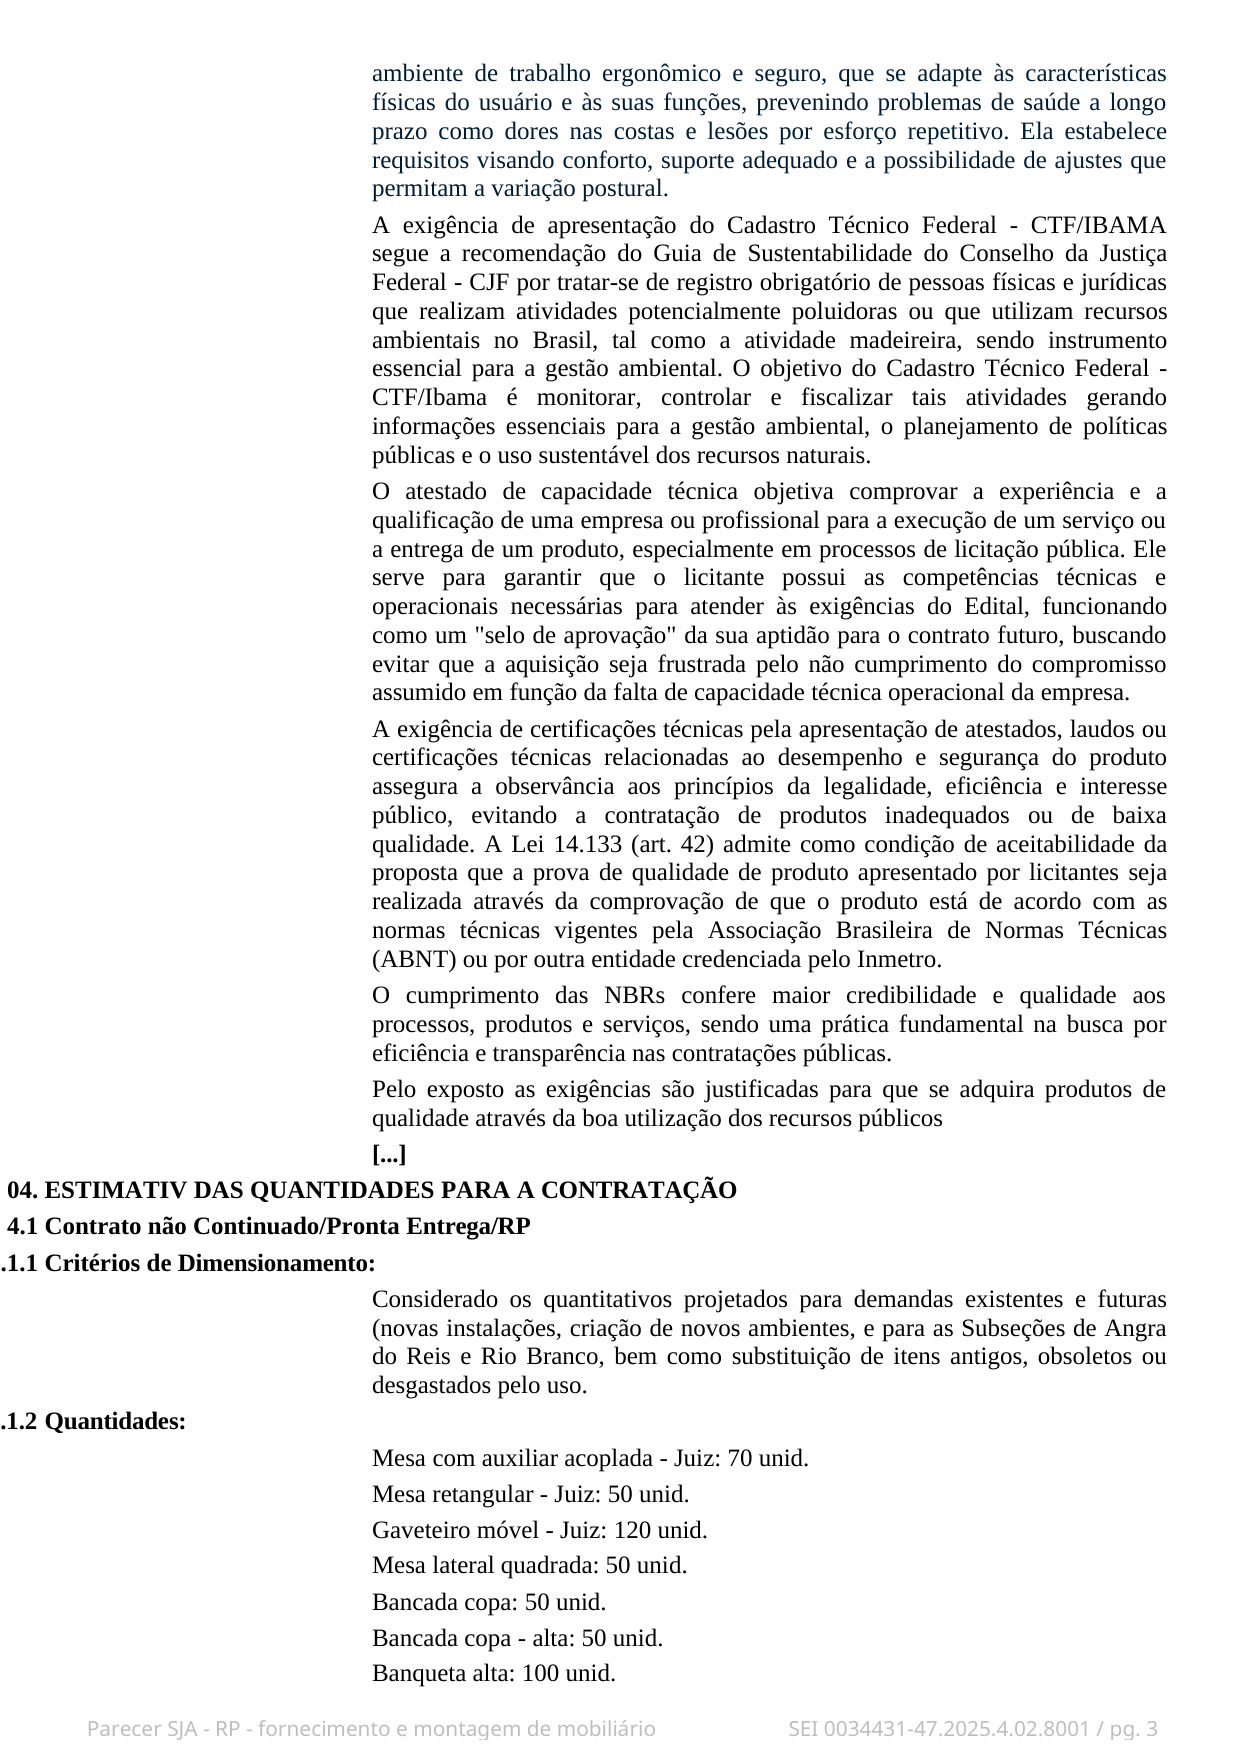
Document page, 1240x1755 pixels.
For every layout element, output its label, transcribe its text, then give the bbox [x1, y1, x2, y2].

list ESTIMATIV DAS QUANTIDADES PARA A CONTRATAÇÃO [7, 1175, 1195, 1204]
text [...] [372, 1139, 1195, 1168]
text O cumprimento das NBRs confere maior credibilidade e qualidade aos processos, produtos e serviços, sendo uma prática fundamental na busca por eficiência e transparência nas contratações públicas. [372, 980, 1167, 1066]
list Contrato não Continuado/Pronta Entrega/RP [7, 1211, 1195, 1240]
text Pelo exposto as exigências são justificadas para que se adquira produtos de qualidade através da boa utilização dos recursos públicos [372, 1074, 1168, 1131]
text Gaveteiro móvel - Juiz: 120 unid. Mesa lateral quadrada: 50 unid. Bancada copa: 50 unid. [372, 1515, 752, 1615]
list Critérios de Dimensionamento: [0, 1248, 1195, 1276]
text A exigência de apresentação do Cadastro Técnico Federal - CTF/IBAMA segue a recomendação do Guia de Sustentabilidade do Conselho da Justiça Federal - CJF por tratar-se de registro obrigatório de pessoas físicas e jurídicas que realizam atividades potencialmente poluidoras ou que utilizam recursos ambientais no Brasil, tal como a atividade madeireira, sendo instrumento essencial para a gestão ambiental. O objetivo do Cadastro Técnico Federal - CTF/Ibama é monitorar, controlar e fiscalizar tais atividades gerando informações essenciais para a gestão ambiental, o planejamento de políticas públicas e o uso sustentável dos recursos naturais. [372, 210, 1168, 468]
list Quantidades: [0, 1406, 1195, 1435]
text Considerado os quantitativos projetados para demandas existentes e futuras (novas instalações, criação de novos ambientes, e para as Subseções de Angra do Reis e Rio Branco, bem como substituição de itens antigos, obsoletos ou desgastados pelo uso. [372, 1284, 1168, 1399]
text Bancada copa - alta: 50 unid. Banqueta alta: 100 unid. [372, 1623, 752, 1687]
text O atestado de capacidade técnica objetiva comprovar a experiência e a qualificação de uma empresa ou profissional para a execução de um serviço ou a entrega de um produto, especialmente em processos de licitação pública. Ele serve para garantir que o licitante possui as competências técnicas e operacionais necessárias para atender às exigências do Edital, funcionando como um "selo de aprovação" da sua aptidão para o contrato futuro, buscando evitar que a aquisição seja frustrada pelo não cumprimento do compromisso assumido em função da falta de capacidade técnica operacional da empresa. [372, 476, 1168, 706]
text A exigência de certificações técnicas pela apresentação de atestados, laudos ou certificações técnicas relacionadas ao desempenho e segurança do produto assegura a observância aos princípios da legalidade, eficiência e interesse público, evitando a contratação de produtos inadequados ou de baixa qualidade. A Lei 14.133 (art. 42) admite como condição de aceitabilidade da proposta que a prova de qualidade de produto apresentado por licitantes seja realizada através da comprovação de que o produto está de acordo com as normas técnicas vigentes pela Associação Brasileira de Normas Técnicas (ABNT) ou por outra entidade credenciada pelo Inmetro. [372, 714, 1168, 972]
text ambiente de trabalho ergonômico e seguro, que se adapte às características físicas do usuário e às suas funções, prevenindo problemas de saúde a longo prazo como dores nas costas e lesões por esforço repetitivo. Ela estabelece requisitos visando conforto, suporte adequado e a possibilidade de ajustes que permitam a variação postural. [372, 58, 1168, 202]
text Mesa com auxiliar acoplada - Juiz: 70 unid. Mesa retangular - Juiz: 50 unid. [372, 1443, 838, 1507]
